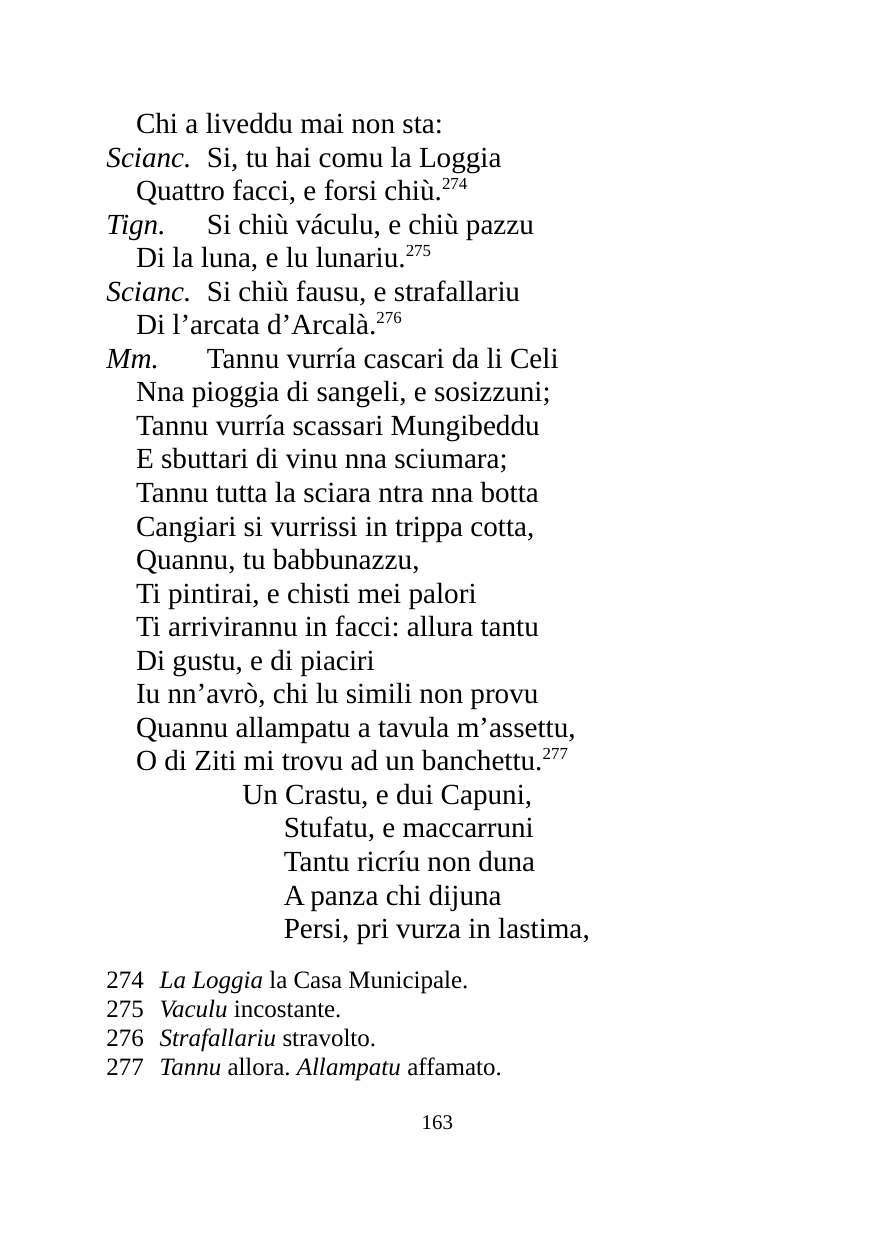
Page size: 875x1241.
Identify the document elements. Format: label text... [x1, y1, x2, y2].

text Vaculu incostante. [106, 994, 768, 1023]
text Un Crastu, e dui Capuni, Stufatu, e maccarruni Tantu ricríu non duna A panza chi dijuna Persi, pri vurza in lastima, [242, 777, 768, 945]
text Chi a liveddu mai non sta: [106, 106, 768, 140]
text Tannu allora. Allampatu affamato. [106, 1052, 768, 1080]
text Strafallariu stravolto. [106, 1023, 768, 1052]
text Mm. Tannu vurría cascari da li Celi Nna pioggia di sangeli, e sosizzuni; Tannu vurría scassari Mungibeddu E sbuttari di vinu nna sciumara; Tannu tutta la sciara ntra nna botta Cangiari si vurrissi in trippa cotta, Quannu, tu babbunazzu, Ti pintirai, e chisti mei palori Ti arrivirannu in facci: allura tantu Di gustu, e di piaciri Iu nn’avrò, chi lu simili non provu Quannu allampatu a tavula m’assettu, O di Ziti mi trovu ad un banchettu. [106, 341, 768, 777]
text Scianc. Si chiù fausu, e strafallariu Di l’arcata d’Arcalà. [106, 274, 768, 341]
text La Loggia la Casa Municipale. [106, 965, 768, 994]
text Tign. Si chiù váculu, e chiù pazzu Di la luna, e lu lunariu. [106, 207, 768, 274]
text Scianc. Si, tu hai comu la Loggia Quattro facci, e forsi chiù. [106, 140, 768, 207]
